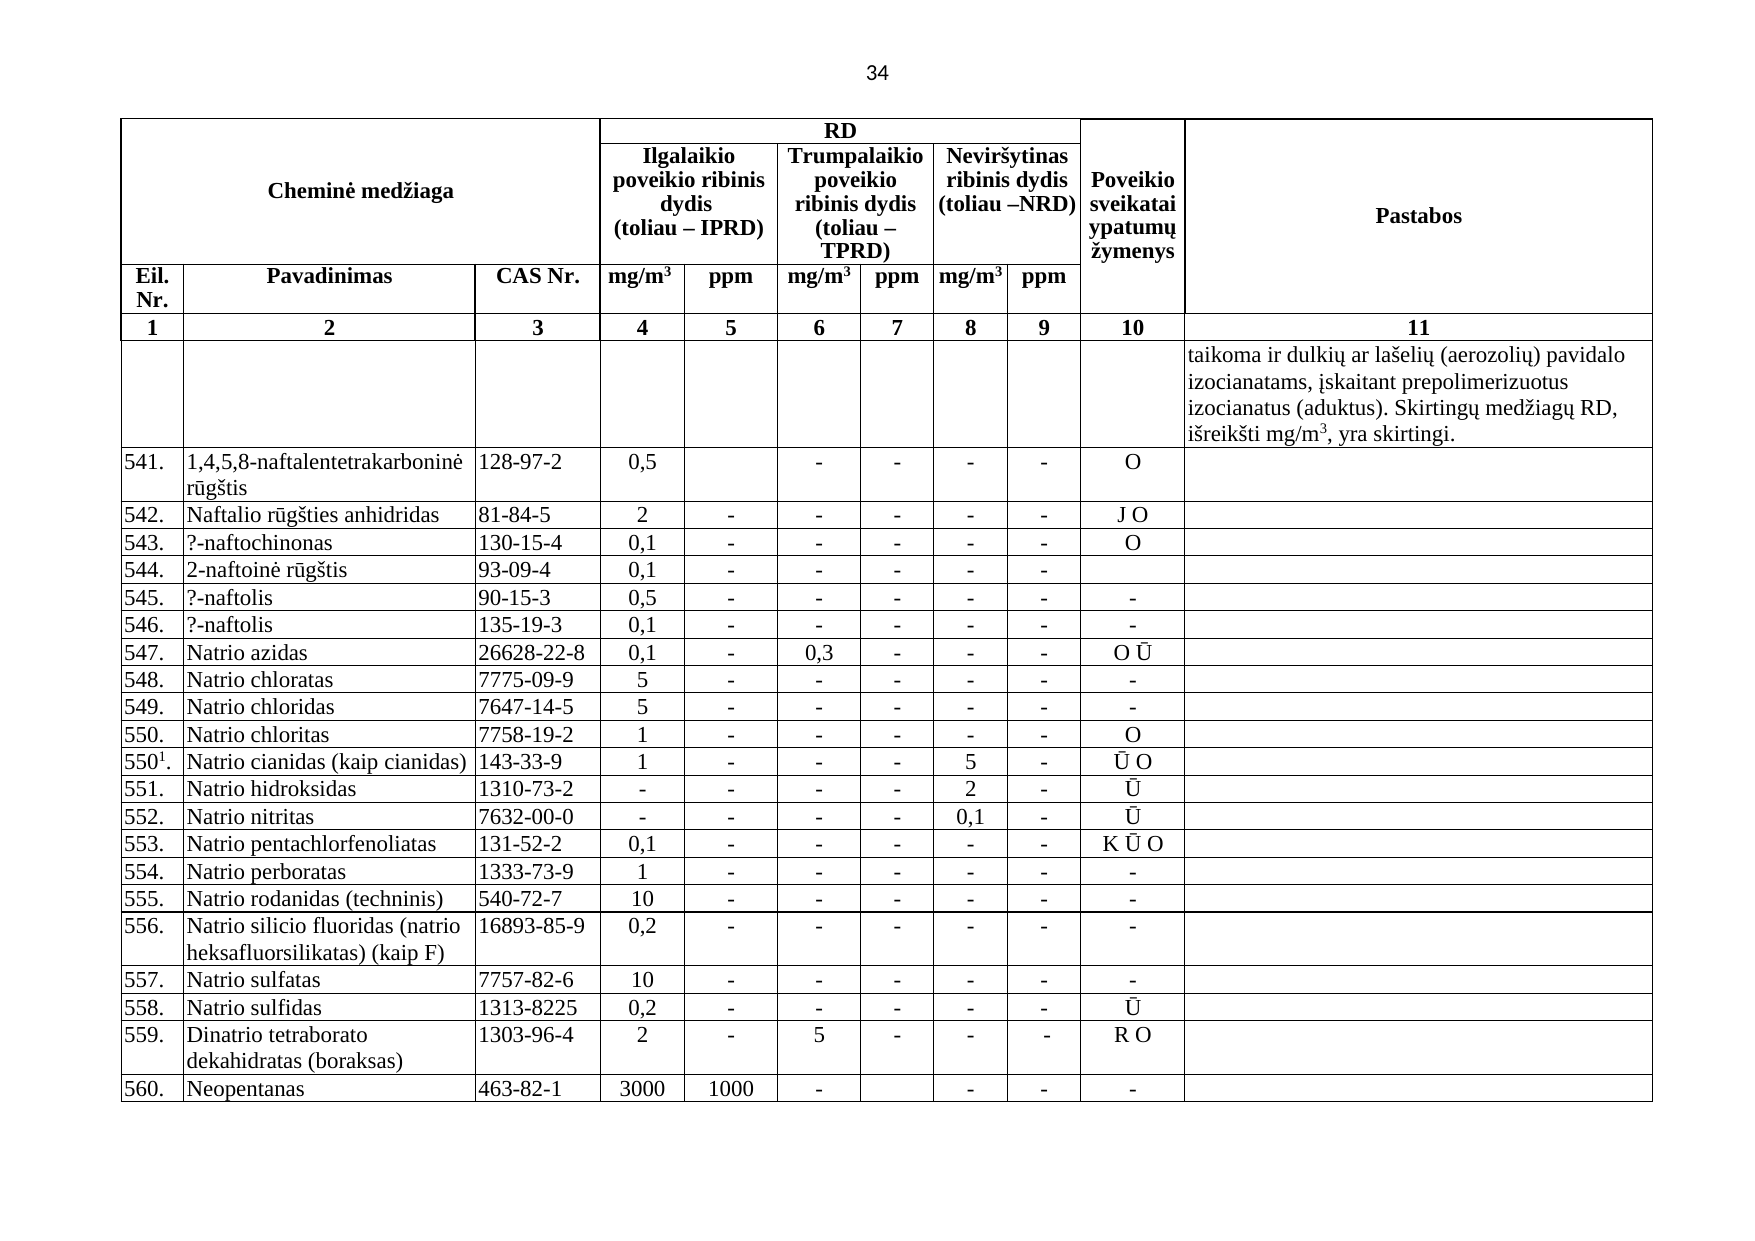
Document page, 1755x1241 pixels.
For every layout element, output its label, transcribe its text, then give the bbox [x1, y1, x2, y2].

table_header Cheminė medžiaga [122, 119, 599, 263]
table_cell - [778, 666, 860, 692]
table_cell 540-72-7 [476, 885, 600, 911]
table_cell - [685, 776, 777, 802]
table_cell [1185, 913, 1652, 965]
table_cell 0,1 [601, 556, 684, 583]
table_cell - [685, 721, 777, 747]
table_cell - [778, 803, 860, 829]
table_cell 1313-8225 [476, 994, 600, 1020]
table_cell 546. [122, 611, 183, 637]
table_cell 90-15-3 [476, 584, 600, 610]
table_cell 0,1 [934, 803, 1007, 829]
table_cell 0,1 [601, 639, 684, 665]
table_cell 5 [601, 666, 684, 692]
table_cell - [601, 776, 684, 802]
table_cell 16893-85-9 [476, 913, 600, 965]
table_cell [1185, 584, 1652, 610]
table_cell Neopentanas [184, 1075, 475, 1101]
table_cell - [778, 776, 860, 802]
table_cell - [1081, 966, 1184, 993]
table_cell [934, 341, 1007, 447]
table_cell 7758-19-2 [476, 721, 600, 747]
table_cell [1185, 994, 1652, 1020]
table_cell [1185, 611, 1652, 637]
table_cell 2 [601, 1021, 684, 1074]
table_cell ppm [1008, 265, 1080, 312]
table_cell - [778, 448, 860, 501]
table_cell [1185, 721, 1652, 747]
table_cell 8 [934, 314, 1007, 340]
table_cell - [1008, 748, 1080, 774]
table_cell - [861, 529, 933, 555]
table_cell 1 [601, 721, 684, 747]
table_cell 556. [122, 913, 183, 965]
table_cell Pavadinimas [184, 265, 474, 312]
table_cell beta?-naftolis [184, 611, 475, 637]
table_cell - [1081, 584, 1184, 610]
table_cell - [685, 748, 777, 774]
table_cell mg/m3 [601, 265, 684, 312]
table_cell [1185, 776, 1652, 802]
table_cell - [685, 611, 777, 637]
table_cell [184, 341, 475, 447]
table_cell - [685, 994, 777, 1020]
table_cell 541. [122, 448, 183, 501]
table_cell - [1008, 556, 1080, 583]
table_cell - [778, 611, 860, 637]
table_cell Natrio azidas [184, 639, 475, 665]
table_cell - [778, 502, 860, 528]
table_cell [1185, 639, 1652, 665]
table_cell 93-09-4 [476, 556, 600, 583]
table_cell Trumpalaikio poveikio ribinis dydis (toliau –TPRD) [778, 144, 933, 263]
table_cell 2 [601, 502, 684, 528]
table_cell Ilgalaikio poveikio ribinis dydis (toliau – IPRD) [601, 144, 777, 263]
table_cell 548. [122, 666, 183, 692]
table_cell 560. [122, 1075, 183, 1101]
table_cell - [778, 584, 860, 610]
table_cell - [861, 966, 933, 993]
table_cell - [861, 776, 933, 802]
table_cell [685, 341, 777, 447]
table_cell - [1008, 885, 1080, 911]
table_cell 549. [122, 693, 183, 720]
table_cell 1000 [685, 1075, 777, 1101]
table_cell [1185, 529, 1652, 555]
table_cell - [861, 830, 933, 857]
table_cell - [1008, 502, 1080, 528]
table_header Poveikio sveikatai ypatumų žymenys [1081, 120, 1184, 312]
table_cell [1185, 666, 1652, 692]
table_cell O [1081, 721, 1184, 747]
table_cell - [861, 341, 933, 447]
table_cell - [861, 639, 933, 665]
table_cell Natrio perboratas [184, 858, 475, 884]
table_cell [1185, 1021, 1652, 1074]
table_cell 11 [1185, 314, 1652, 340]
table_cell - [861, 913, 933, 965]
table_cell - [685, 1021, 777, 1074]
table_cell 26628-22-8 [476, 639, 600, 665]
table_cell [1185, 502, 1652, 528]
table_cell 0,2 [601, 913, 684, 965]
table_cell - [1081, 913, 1184, 965]
table_cell 0,1 [601, 611, 684, 637]
table_cell K Ū O [1081, 830, 1184, 857]
table_header RD [601, 119, 1080, 143]
table_cell ppm [685, 265, 777, 312]
table_cell 559. [122, 1021, 183, 1074]
table_cell Natrio chloridas [184, 693, 475, 720]
table_cell - [1081, 885, 1184, 911]
table_cell O [1081, 529, 1184, 555]
table_cell - [861, 584, 933, 610]
table_cell - [934, 611, 1007, 637]
table_cell - [861, 748, 933, 774]
table_cell 5 [685, 314, 777, 340]
table_cell 9 [1008, 314, 1080, 340]
table_header Pastabos [1186, 120, 1652, 312]
table_cell - [685, 502, 777, 528]
table_cell 1303-96-4 [476, 1021, 600, 1074]
table_cell - [778, 913, 860, 965]
table_cell 10 [601, 966, 684, 993]
table_cell - [934, 1075, 1007, 1101]
table_cell Natrio nitritas [184, 803, 475, 829]
table_cell - [934, 556, 1007, 583]
table_cell [1185, 966, 1652, 993]
table_cell - [685, 693, 777, 720]
table_cell mg/m3 [934, 265, 1007, 312]
table_cell - [1008, 1021, 1080, 1074]
table_cell O [1081, 448, 1184, 501]
table_cell 545. [122, 584, 183, 610]
table_cell Natrio chloratas [184, 666, 475, 692]
table_cell [861, 1075, 933, 1101]
table_cell 10 [601, 885, 684, 911]
table_cell 5501. [122, 748, 183, 774]
table_cell 128-97-2 [476, 448, 600, 501]
table_cell - [934, 994, 1007, 1020]
table_cell - [861, 858, 933, 884]
table_cell - [685, 830, 777, 857]
table_cell [1185, 803, 1652, 829]
table_cell - [1008, 611, 1080, 637]
table_cell - [778, 341, 860, 447]
table_cell 7632-00-0 [476, 803, 600, 829]
table_cell - [861, 448, 933, 501]
table_cell taikoma ir dulkių ar lašelių (aerozolių) pavidalo izocianatams, įskaitant prepolimerizuotus izocianatus (aduktus). Skirtingų medžiagų RD, išreikšti mg/m3, yra skirtingi. [1185, 341, 1652, 447]
table_cell [1185, 858, 1652, 884]
table_cell 130-15-4 [476, 529, 600, 555]
table_cell - [1008, 666, 1080, 692]
table_cell - [685, 803, 777, 829]
table_cell [122, 341, 183, 447]
table_cell - [778, 994, 860, 1020]
table_cell 1 [122, 314, 183, 340]
table_cell - [778, 556, 860, 583]
table_cell - [1081, 858, 1184, 884]
table_cell 547. [122, 639, 183, 665]
table_cell - [1008, 448, 1080, 501]
table_cell - [778, 858, 860, 884]
table_cell 1 [601, 748, 684, 774]
table_cell [685, 448, 777, 501]
table_cell 0,5 [601, 584, 684, 610]
table_cell - [1008, 966, 1080, 993]
table_cell 543. [122, 529, 183, 555]
table_cell - [1081, 611, 1184, 637]
table_cell Natrio sulfidas [184, 994, 475, 1020]
table_cell - [861, 803, 933, 829]
table_cell - [861, 693, 933, 720]
table_cell alfa?-naftochinonas [184, 529, 475, 555]
table_cell - [934, 885, 1007, 911]
table_cell - [1008, 693, 1080, 720]
table_cell - [861, 994, 933, 1020]
table_cell - [1081, 1075, 1184, 1101]
table_cell 7 [861, 314, 933, 340]
table_cell - [934, 966, 1007, 993]
table_cell Naftalio rūgšties anhidridas [184, 502, 475, 528]
table_cell 3000 [601, 1075, 684, 1101]
table_cell 0,1 [601, 830, 684, 857]
table_cell - [1008, 1075, 1080, 1101]
table_cell [1185, 448, 1652, 501]
table_cell 544. [122, 556, 183, 583]
table_cell - [934, 529, 1007, 555]
table_cell 143-33-9 [476, 748, 600, 774]
table_cell - [1008, 776, 1080, 802]
table_cell - [861, 885, 933, 911]
table_cell - [685, 913, 777, 965]
table_cell 0,5 [601, 448, 684, 501]
table_cell - [934, 448, 1007, 501]
table_cell 0,2 [601, 994, 684, 1020]
table_cell - [1008, 803, 1080, 829]
table_cell Natrio rodanidas (techninis) [184, 885, 475, 911]
table_cell [1008, 341, 1080, 447]
table_cell - [934, 502, 1007, 528]
table_cell - [1008, 830, 1080, 857]
table_cell - [1008, 994, 1080, 1020]
table_cell - [685, 966, 777, 993]
table_cell 551. [122, 776, 183, 802]
table_cell - [1008, 721, 1080, 747]
table_cell ppm [861, 265, 933, 312]
table_cell - [861, 611, 933, 637]
table_cell - [1008, 529, 1080, 555]
table_cell 7775-09-9 [476, 666, 600, 692]
table_cell - [861, 556, 933, 583]
table_cell 5 [778, 1021, 860, 1074]
table_cell 550. [122, 721, 183, 747]
table_cell - [601, 803, 684, 829]
table_cell - [934, 830, 1007, 857]
table_cell - [934, 858, 1007, 884]
table_cell 542. [122, 502, 183, 528]
table_cell CAS Nr. [476, 265, 599, 312]
table_cell 81-84-5 [476, 502, 600, 528]
table_cell - [861, 502, 933, 528]
table_cell - [685, 885, 777, 911]
table_cell 4 [601, 314, 684, 340]
table_cell 5 [601, 693, 684, 720]
table_cell [1185, 1075, 1652, 1101]
table_cell - [685, 639, 777, 665]
table_cell - [861, 1021, 933, 1074]
table_cell alfa?-naftolis [184, 584, 475, 610]
table_cell 135-19-3 [476, 611, 600, 637]
table_cell Natrio pentachlorfenoliatas [184, 830, 475, 857]
table_cell - [934, 693, 1007, 720]
table_cell [476, 341, 600, 447]
table_cell - [934, 639, 1007, 665]
table_cell - [685, 556, 777, 583]
table_cell - [778, 966, 860, 993]
table_cell - [685, 858, 777, 884]
table_cell - [778, 748, 860, 774]
table_cell 552. [122, 803, 183, 829]
table_cell - [1081, 693, 1184, 720]
table_cell [1081, 341, 1184, 447]
table_cell - [934, 666, 1007, 692]
table_cell R O [1081, 1021, 1184, 1074]
table_cell - [934, 584, 1007, 610]
table_cell O Ū [1081, 639, 1184, 665]
table_cell - [778, 693, 860, 720]
table_cell [1185, 556, 1652, 583]
table_cell 10 [1081, 314, 1184, 340]
table_cell - [778, 1075, 860, 1101]
table_cell 3 [476, 314, 599, 340]
table_cell 557. [122, 966, 183, 993]
table_cell 0,3 [778, 639, 860, 665]
table_cell 7757-82-6 [476, 966, 600, 993]
table_cell 2 [934, 776, 1007, 802]
table_cell Natrio silicio fluoridas (natrio heksafluorsilikatas) (kaip F) [184, 913, 475, 965]
table_cell - [934, 913, 1007, 965]
table_cell Ū [1081, 803, 1184, 829]
table_cell - [861, 666, 933, 692]
table_cell Natrio hidroksidas [184, 776, 475, 802]
table_cell - [1008, 913, 1080, 965]
table_cell 1 [601, 858, 684, 884]
table_cell 1310-73-2 [476, 776, 600, 802]
table_cell Dinatrio tetraborato dekahidratas (boraksas) [184, 1021, 475, 1074]
table_cell 553. [122, 830, 183, 857]
table_cell - [1008, 858, 1080, 884]
table_cell 0,1 [601, 529, 684, 555]
table_cell Eil. Nr. [122, 265, 183, 312]
table_cell 554. [122, 858, 183, 884]
table_cell Ū [1081, 776, 1184, 802]
table_cell 2-naftoinė rūgštis [184, 556, 475, 583]
table_cell 7647-14-5 [476, 693, 600, 720]
table_cell 2 [184, 314, 474, 340]
table_cell Ū O [1081, 748, 1184, 774]
table_cell - [778, 885, 860, 911]
table_cell 1,4,5,8-naftalentetrakarboninė rūgštis [184, 448, 475, 501]
table_cell - [934, 1021, 1007, 1074]
table_cell Ū [1081, 994, 1184, 1020]
table_cell [1081, 556, 1184, 583]
table_cell mg/m3 [778, 265, 860, 312]
table_cell 6 [778, 314, 860, 340]
table_cell - [1008, 639, 1080, 665]
table_cell Natrio cianidas (kaip cianidas) [184, 748, 475, 774]
table_cell - [685, 666, 777, 692]
table_cell - [778, 529, 860, 555]
table_cell [601, 341, 684, 447]
table_cell - [778, 830, 860, 857]
table_cell - [685, 529, 777, 555]
table_cell - [1081, 666, 1184, 692]
table_cell - [934, 721, 1007, 747]
table_cell 5 [934, 748, 1007, 774]
table_cell - [1008, 584, 1080, 610]
table_cell - [778, 721, 860, 747]
table_cell 558. [122, 994, 183, 1020]
table_cell Natrio chloritas [184, 721, 475, 747]
table_cell [1185, 748, 1652, 774]
table_cell 131-52-2 [476, 830, 600, 857]
table_cell 1333-73-9 [476, 858, 600, 884]
table_cell - [685, 584, 777, 610]
table_cell J O [1081, 502, 1184, 528]
table_cell 555. [122, 885, 183, 911]
table_cell [1185, 885, 1652, 911]
table_cell Neviršytinas ribinis dydis (toliau –NRD) [934, 144, 1080, 263]
table_cell Natrio sulfatas [184, 966, 475, 993]
table_cell [1185, 830, 1652, 857]
table_cell [1185, 693, 1652, 720]
table_cell - [861, 721, 933, 747]
table_cell 463-82-1 [476, 1075, 600, 1101]
